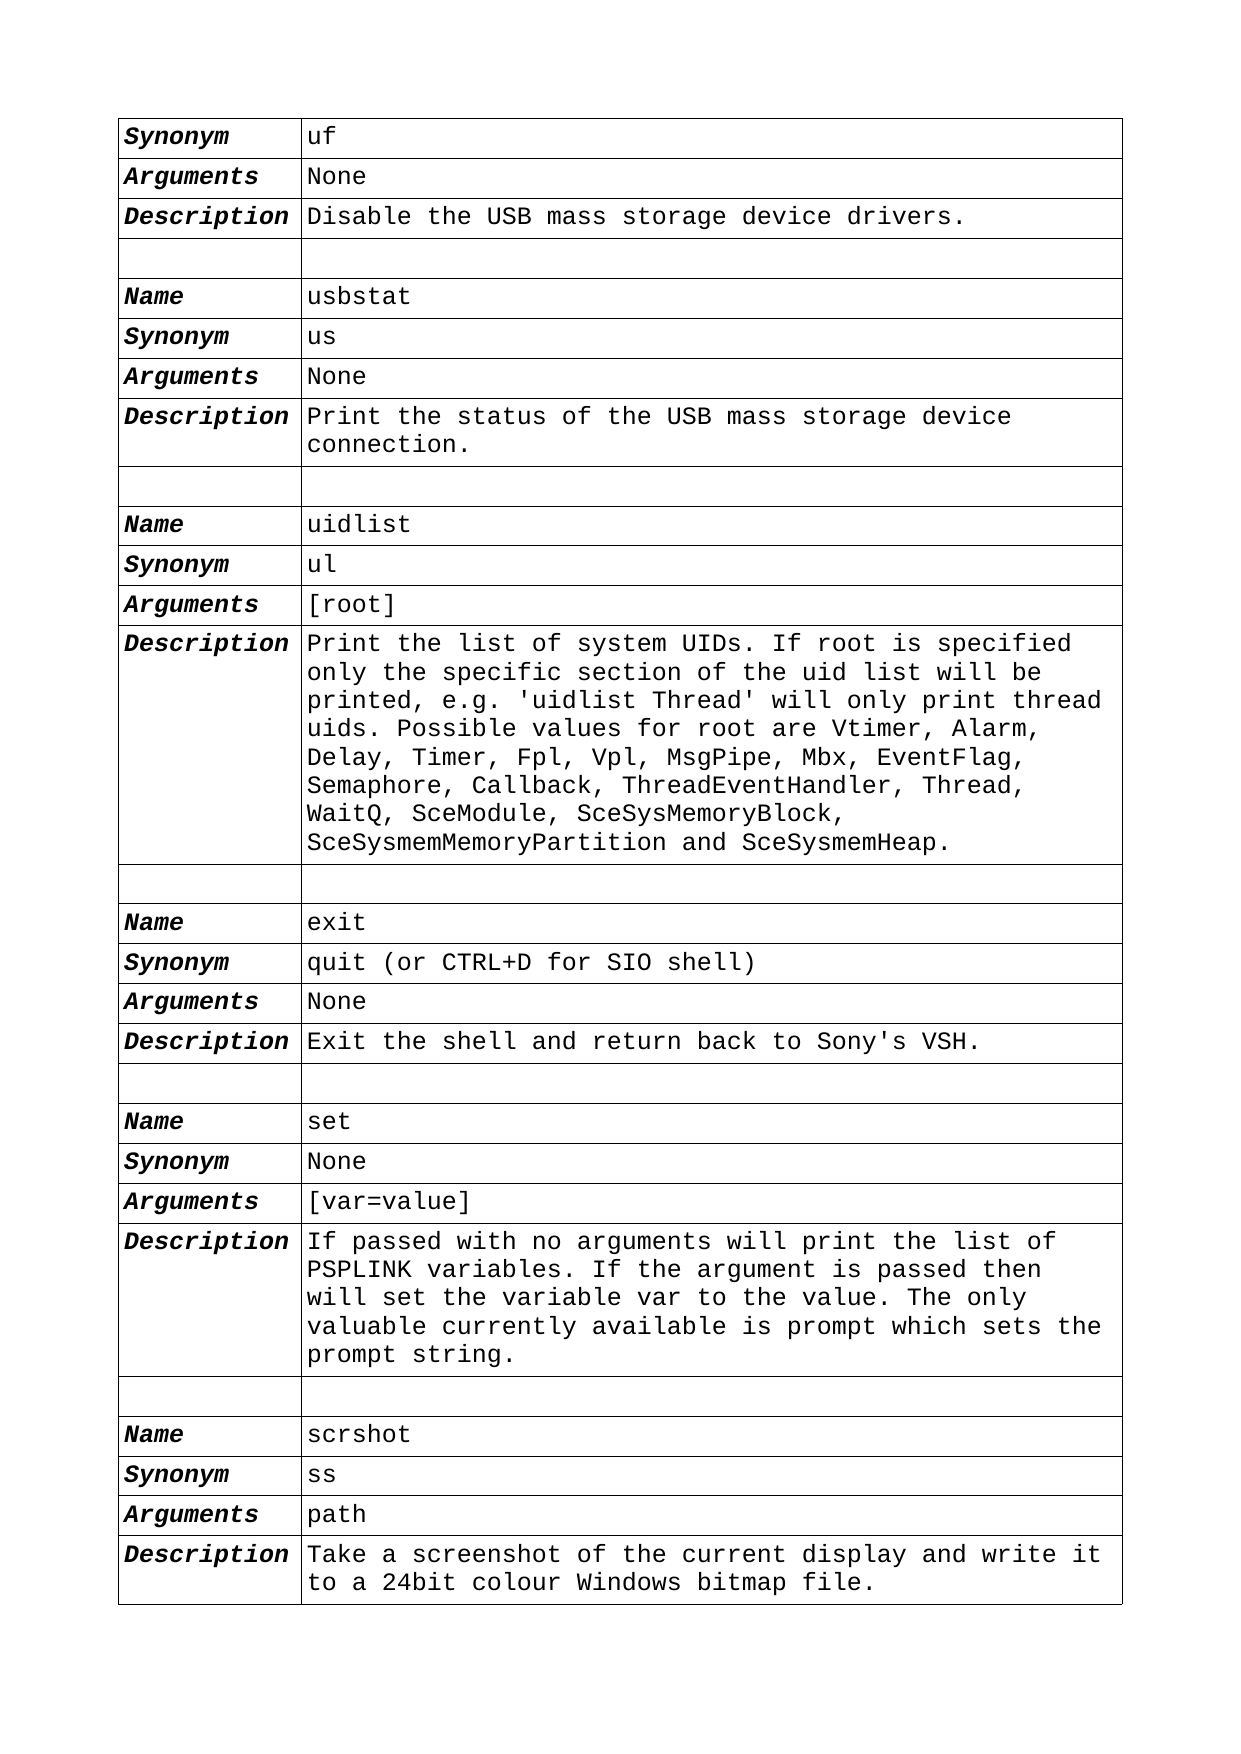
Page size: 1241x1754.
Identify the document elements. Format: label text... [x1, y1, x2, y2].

table_cell [119, 239, 301, 278]
table_cell Synonym [119, 119, 301, 158]
table_cell Print the status of the USB mass storage device connection. [302, 399, 1122, 466]
table_cell Synonym [119, 944, 301, 983]
table_cell None [302, 1144, 1122, 1183]
table_cell [119, 1064, 301, 1103]
table_cell Arguments [119, 1496, 301, 1535]
table_cell If passed with no arguments will print the list of PSPLINK variables. If the argument is passed then will set the variable var to the value. The only valuable currently available is prompt which sets the prompt string. [302, 1224, 1122, 1376]
table_cell Description [119, 1536, 301, 1603]
table_cell Name [119, 904, 301, 943]
table_cell uf [302, 119, 1122, 158]
table_cell [119, 865, 301, 903]
table_cell exit [302, 904, 1122, 943]
table_cell Print the list of system UIDs. If root is specified only the specific section of the uid list will be printed, e.g. 'uidlist Thread' will only print thread uids. Possible values for root are Vtimer, Alarm, Delay, Timer, Fpl, Vpl, MsgPipe, Mbx, EventFlag, Semaphore, Callback, ThreadEventHandler, Thread, WaitQ, SceModule, SceSysMemoryBlock, SceSysmemMemoryPartition and SceSysmemHeap. [302, 626, 1122, 863]
table_cell [302, 239, 1122, 278]
table_cell Arguments [119, 586, 301, 625]
table_cell Arguments [119, 359, 301, 397]
table_cell quit (or CTRL+D for SIO shell) [302, 944, 1122, 983]
table_cell [302, 467, 1122, 506]
table_cell Synonym [119, 319, 301, 357]
table_cell [119, 467, 301, 506]
table_cell us [302, 319, 1122, 357]
table_cell Name [119, 1104, 301, 1143]
table_cell path [302, 1496, 1122, 1535]
table_cell None [302, 984, 1122, 1023]
table_cell [302, 865, 1122, 903]
table_cell ul [302, 546, 1122, 585]
table_cell Name [119, 1417, 301, 1456]
table_cell Name [119, 507, 301, 545]
table_cell Synonym [119, 1457, 301, 1495]
table_cell Disable the USB mass storage device drivers. [302, 199, 1122, 238]
table_cell None [302, 359, 1122, 397]
table_cell Description [119, 199, 301, 238]
table_cell Synonym [119, 1144, 301, 1183]
table_cell Description [119, 1224, 301, 1376]
table_cell ss [302, 1457, 1122, 1495]
table_cell Synonym [119, 546, 301, 585]
table_cell Arguments [119, 159, 301, 198]
table_cell Description [119, 1024, 301, 1063]
table_cell [var=value] [302, 1184, 1122, 1222]
table_cell Arguments [119, 1184, 301, 1222]
table_cell Exit the shell and return back to Sony's VSH. [302, 1024, 1122, 1063]
table_cell Arguments [119, 984, 301, 1023]
table_cell Description [119, 399, 301, 466]
table_cell set [302, 1104, 1122, 1143]
table_cell [302, 1064, 1122, 1103]
table_cell [302, 1377, 1122, 1416]
table_cell usbstat [302, 279, 1122, 318]
table_cell Take a screenshot of the current display and write it to a 24bit colour Windows bitmap file. [302, 1536, 1122, 1603]
table_cell Description [119, 626, 301, 863]
table_cell [119, 1377, 301, 1416]
table_cell Name [119, 279, 301, 318]
table_cell [root] [302, 586, 1122, 625]
table_cell scrshot [302, 1417, 1122, 1456]
table_cell None [302, 159, 1122, 198]
table_cell uidlist [302, 507, 1122, 545]
